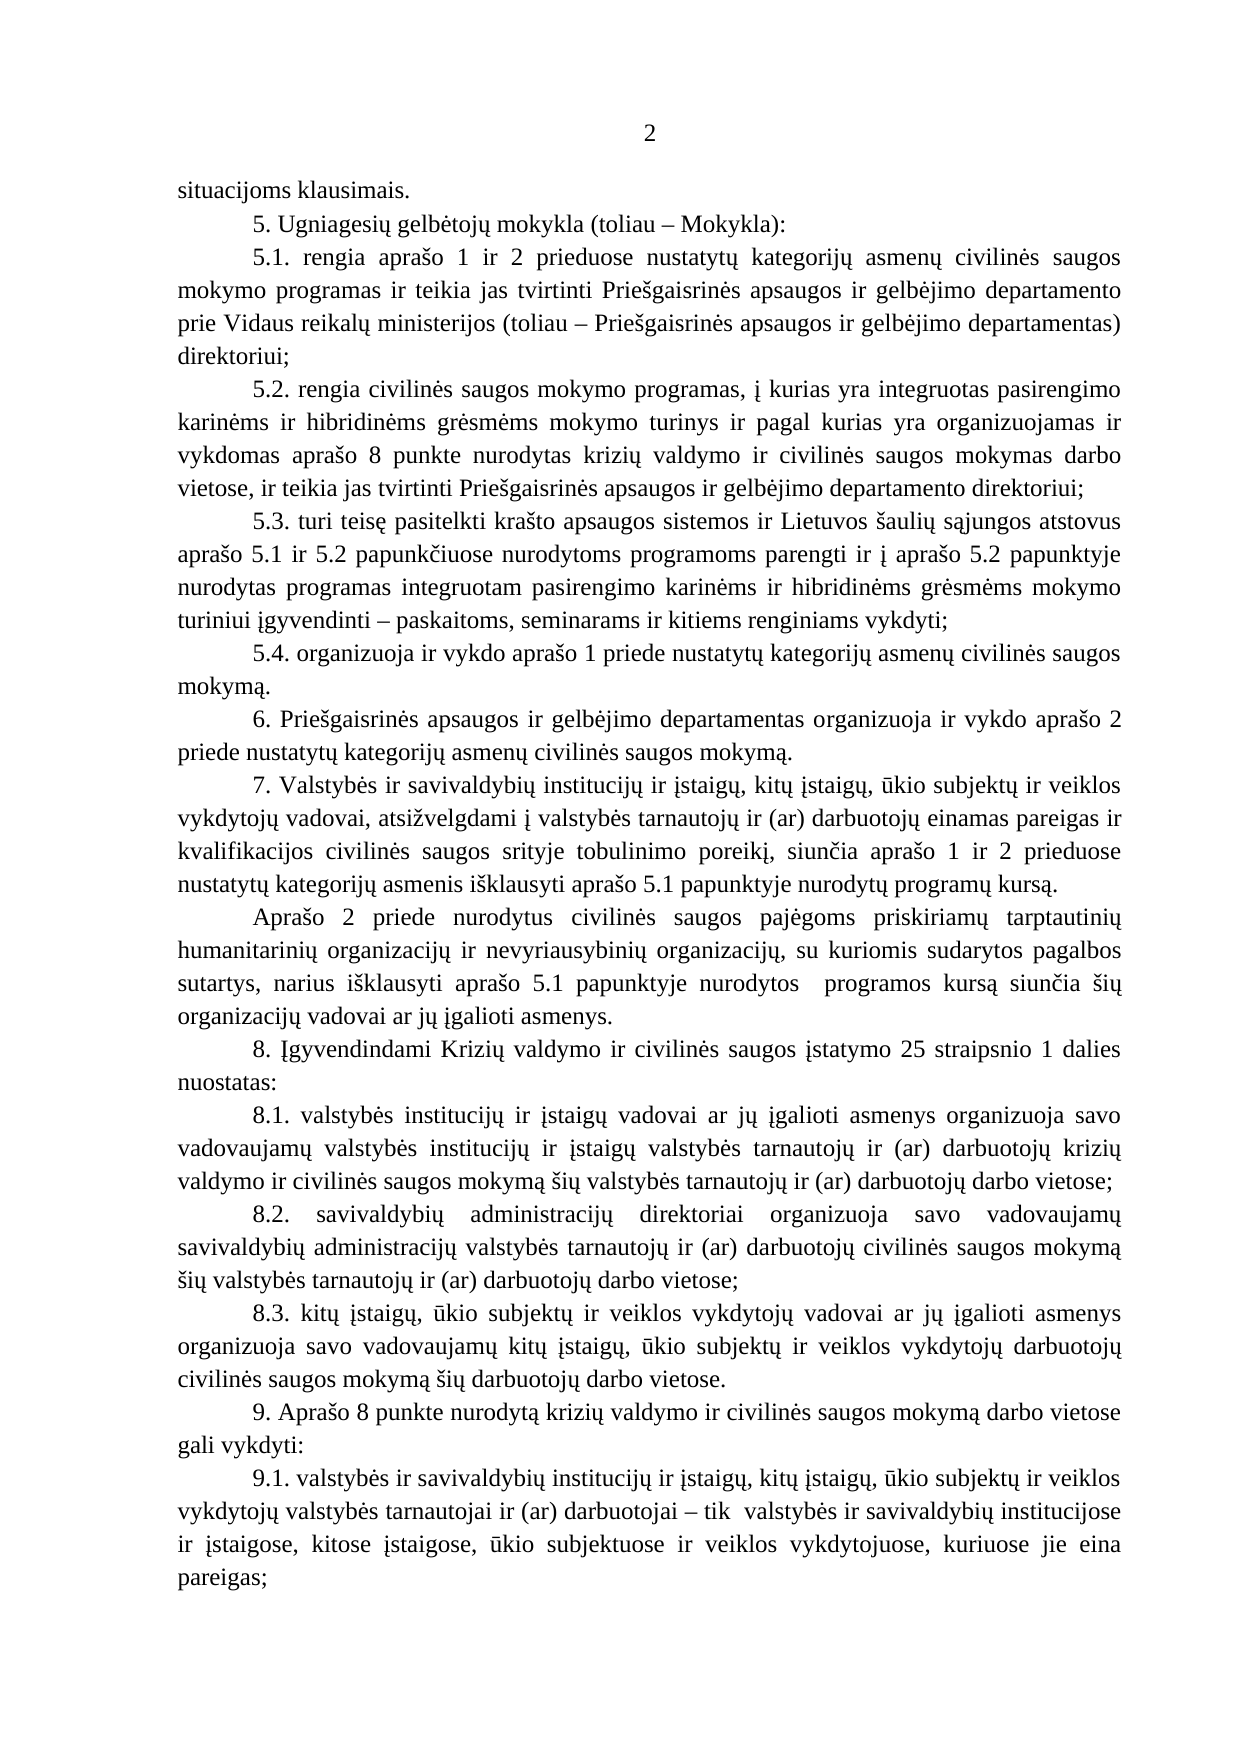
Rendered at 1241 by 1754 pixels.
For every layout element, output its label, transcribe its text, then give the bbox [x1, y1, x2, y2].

text 5.3. turi teisę pasitelkti krašto apsaugos sistemos ir Lietuvos šaulių sąjungos atstovus aprašo 5.1 ir 5.2 papunkčiuose nurodytoms programoms parengti ir į aprašo 5.2 papunktyje nurodytas programas integruotam pasirengimo karinėms ir hibridinėms grėsmėms mokymo turiniui įgyvendinti – paskaitoms, seminarams ir kitiems renginiams vykdyti; [177, 506, 1122, 634]
text 5.2. rengia civilinės saugos mokymo programas, į kurias yra integruotas pasirengimo karinėms ir hibridinėms grėsmėms mokymo turinys ir pagal kurias yra organizuojamas ir vykdomas aprašo 8 punkte nurodytas krizių valdymo ir civilinės saugos mokymas darbo vietose, ir teikia jas tvirtinti Priešgaisrinės apsaugos ir gelbėjimo departamento direktoriui; [177, 374, 1122, 502]
text 8.2. savivaldybių administracijų direktoriai organizuoja savo vadovaujamų savivaldybių administracijų valstybės tarnautojų ir (ar) darbuotojų civilinės saugos mokymą šių valstybės tarnautojų ir (ar) darbuotojų darbo vietose; [177, 1199, 1122, 1294]
text 7. Valstybės ir savivaldybių institucijų ir įstaigų, kitų įstaigų, ūkio subjektų ir veiklos vykdytojų vadovai, atsižvelgdami į valstybės tarnautojų ir (ar) darbuotojų einamas pareigas ir kvalifikacijos civilinės saugos srityje tobulinimo poreikį, siunčia aprašo 1 ir 2 prieduose nustatytų kategorijų asmenis išklausyti aprašo 5.1 papunktyje nurodytų programų kursą. [177, 770, 1122, 898]
text 5.1. rengia aprašo 1 ir 2 prieduose nustatytų kategorijų asmenų civilinės saugos mokymo programas ir teikia jas tvirtinti Priešgaisrinės apsaugos ir gelbėjimo departamento prie Vidaus reikalų ministerijos (toliau – Priešgaisrinės apsaugos ir gelbėjimo departamentas) direktoriui; [177, 242, 1122, 369]
text 8.3. kitų įstaigų, ūkio subjektų ir veiklos vykdytojų vadovai ar jų įgalioti asmenys organizuoja savo vadovaujamų kitų įstaigų, ūkio subjektų ir veiklos vykdytojų darbuotojų civilinės saugos mokymą šių darbuotojų darbo vietose. [177, 1298, 1122, 1393]
text 5.4. organizuoja ir vykdo aprašo 1 priede nustatytų kategorijų asmenų civilinės saugos mokymą. [177, 638, 1122, 700]
text 5. Ugniagesių gelbėtojų mokykla (toliau – Mokykla): [177, 209, 1122, 237]
text 6. Priešgaisrinės apsaugos ir gelbėjimo departamentas organizuoja ir vykdo aprašo 2 priede nustatytų kategorijų asmenų civilinės saugos mokymą. [177, 704, 1122, 766]
text 8. Įgyvendindami Krizių valdymo ir civilinės saugos įstatymo 25 straipsnio 1 dalies nuostatas: [177, 1034, 1122, 1096]
text Aprašo 2 priede nurodytus civilinės saugos pajėgoms priskiriamų tarptautinių humanitarinių organizacijų ir nevyriausybinių organizacijų, su kuriomis sudarytos pagalbos sutartys, narius išklausyti aprašo 5.1 papunktyje nurodytos programos kursą siunčia šių organizacijų vadovai ar jų įgalioti asmenys. [177, 902, 1122, 1030]
text 9.1. valstybės ir savivaldybių institucijų ir įstaigų, kitų įstaigų, ūkio subjektų ir veiklos vykdytojų valstybės tarnautojai ir (ar) darbuotojai – tik valstybės ir savivaldybių institucijose ir įstaigose, kitose įstaigose, ūkio subjektuose ir veiklos vykdytojuose, kuriuose jie eina pareigas; [177, 1463, 1122, 1591]
text 8.1. valstybės institucijų ir įstaigų vadovai ar jų įgalioti asmenys organizuoja savo vadovaujamų valstybės institucijų ir įstaigų valstybės tarnautojų ir (ar) darbuotojų krizių valdymo ir civilinės saugos mokymą šių valstybės tarnautojų ir (ar) darbuotojų darbo vietose; [177, 1100, 1122, 1195]
text situacijoms klausimais. [177, 176, 1122, 204]
text 9. Aprašo 8 punkte nurodytą krizių valdymo ir civilinės saugos mokymą darbo vietose gali vykdyti: [177, 1397, 1122, 1459]
